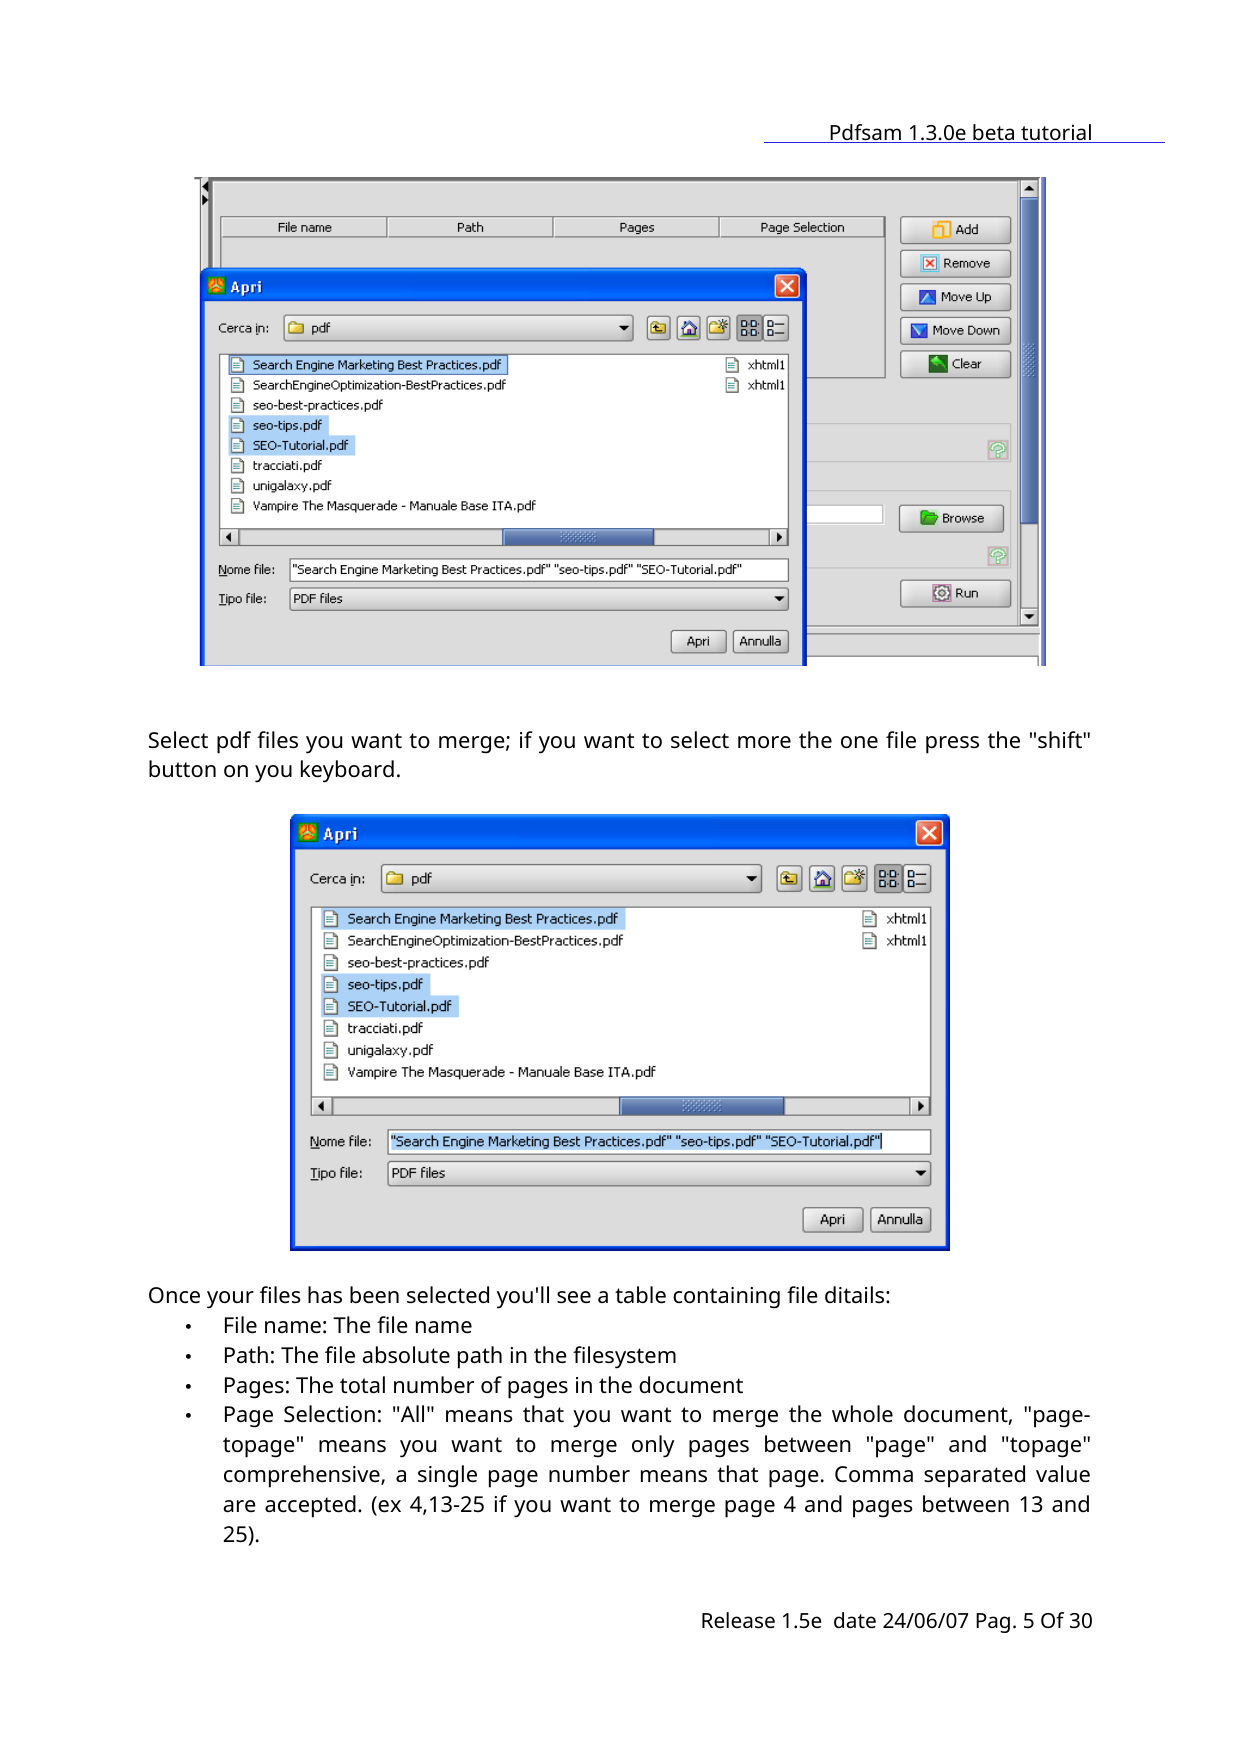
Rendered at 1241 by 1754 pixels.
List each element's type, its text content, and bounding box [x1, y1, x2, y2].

list File name: The file name [185, 1310, 1093, 1340]
list Path: The file absolute path in the filesystem [185, 1340, 1093, 1370]
text Once your files has been selected you'll see a table containing file ditails: [148, 1280, 1093, 1310]
list Pages: The total number of pages in the document [185, 1370, 1093, 1399]
list Page Selection: "All" means that you want to merge the whole document, "page-topage" means you want to merge only pages between "page" and "topage" comprehensive, a single page number means that page. Comma separated value are accepted. (ex 4,13-25 if you want to merge page 4 and pages between 13 and 25). [185, 1399, 1093, 1548]
text Select pdf files you want to merge; if you want to select more the one file press the "shift" button on you keyboard. [148, 725, 1093, 784]
picture [290, 814, 950, 1251]
